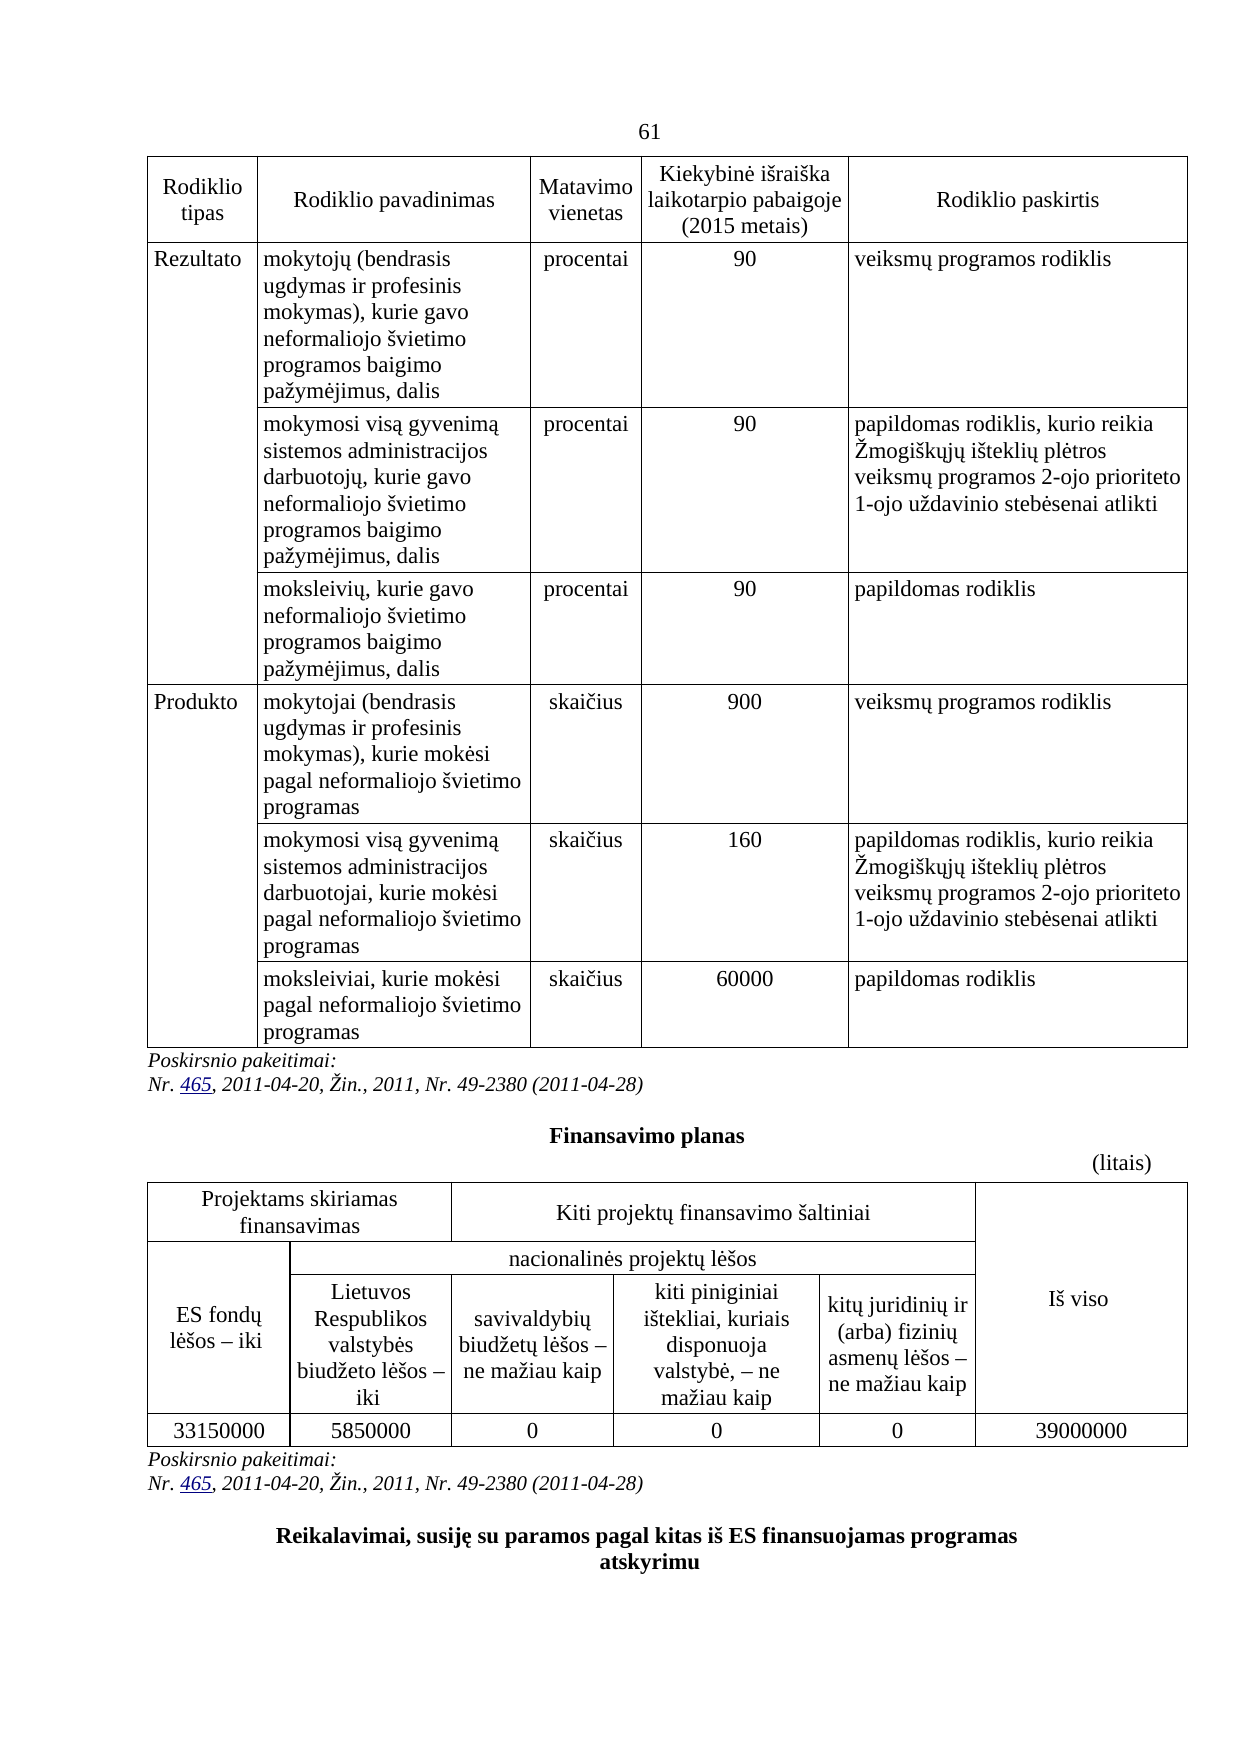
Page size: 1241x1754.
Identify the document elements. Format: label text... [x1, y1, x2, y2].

table_cell 90 [642, 243, 848, 407]
table_cell papildomas rodiklis, kurio reikia Žmogiškųjų išteklių plėtros veiksmų programos 2-ojo prioriteto 1-ojo uždavinio stebėsenai atlikti [849, 824, 1187, 961]
table_header Rodiklio paskirtis [849, 157, 1187, 242]
table_cell kitų juridinių ir (arba) fizinių asmenų lėšos – ne mažiau kaip [820, 1275, 975, 1413]
table_cell 0 [452, 1414, 613, 1446]
table_cell Rezultato [148, 243, 257, 684]
table_cell 33150000 [148, 1414, 289, 1446]
table_cell 60000 [642, 962, 848, 1047]
table_header Matavimo vienetas [531, 157, 641, 242]
table_header Rodiklio tipas [148, 157, 257, 242]
table_header Kiekybinė išraiška laikotarpio pabaigoje (2015 metais) [642, 157, 848, 242]
text Nr. 465, 2011-04-20, Žin., 2011, Nr. 49-2380 (2011-04-28) [148, 1471, 1152, 1495]
table_cell ES fondų lėšos – iki [148, 1242, 289, 1413]
table_cell veiksmų programos rodiklis [849, 685, 1187, 822]
table_cell procentai [531, 573, 641, 684]
text Nr. 465, 2011-04-20, Žin., 2011, Nr. 49-2380 (2011-04-28) [148, 1072, 1152, 1096]
table_cell 900 [642, 685, 848, 822]
table_cell skaičius [531, 685, 641, 822]
table_header Iš viso [976, 1183, 1187, 1413]
table_cell papildomas rodiklis [849, 573, 1187, 684]
table_cell 160 [642, 824, 848, 961]
table_cell nacionalinės projektų lėšos [291, 1242, 975, 1274]
table_cell moksleiviai, kurie mokėsi pagal neformaliojo švietimo programas [258, 962, 530, 1047]
table_cell mokymosi visą gyvenimą sistemos administracijos darbuotojų, kurie gavo neformaliojo švietimo programos baigimo pažymėjimus, dalis [258, 408, 530, 572]
table_cell procentai [531, 243, 641, 407]
text (litais) [148, 1149, 1152, 1175]
table_cell savivaldybių biudžetų lėšos – ne mažiau kaip [452, 1275, 613, 1413]
table_cell 0 [614, 1414, 819, 1446]
table_cell mokytojai (bendrasis ugdymas ir profesinis mokymas), kurie mokėsi pagal neformaliojo švietimo programas [258, 685, 530, 822]
table_cell 0 [820, 1414, 975, 1446]
table_cell moksleivių, kurie gavo neformaliojo švietimo programos baigimo pažymėjimus, dalis [258, 573, 530, 684]
text Finansavimo planas [148, 1123, 1152, 1149]
table_cell 39000000 [976, 1414, 1187, 1446]
table_cell 90 [642, 573, 848, 684]
table_cell Lietuvos Respublikos valstybės biudžeto lėšos – iki [291, 1275, 451, 1413]
table_cell mokytojų (bendrasis ugdymas ir profesinis mokymas), kurie gavo neformaliojo švietimo programos baigimo pažymėjimus, dalis [258, 243, 530, 407]
table_header Projektams skiriamas finansavimas [148, 1183, 451, 1241]
table_cell skaičius [531, 962, 641, 1047]
table_cell papildomas rodiklis, kurio reikia Žmogiškųjų išteklių plėtros veiksmų programos 2-ojo prioriteto 1-ojo uždavinio stebėsenai atlikti [849, 408, 1187, 572]
table_cell kiti piniginiai ištekliai, kuriais disponuoja valstybė, – ne mažiau kaip [614, 1275, 819, 1413]
text Reikalavimai, susiję su paramos pagal kitas iš ES finansuojamas programas atskyrimu [148, 1522, 1152, 1574]
table_cell procentai [531, 408, 641, 572]
table_header Kiti projektų finansavimo šaltiniai [452, 1183, 975, 1241]
table_cell 5850000 [291, 1414, 451, 1446]
table_cell veiksmų programos rodiklis [849, 243, 1187, 407]
text Poskirsnio pakeitimai: [148, 1048, 1152, 1072]
table_cell Produkto [148, 685, 257, 1047]
text Poskirsnio pakeitimai: [148, 1447, 1152, 1471]
table_cell 90 [642, 408, 848, 572]
table_header Rodiklio pavadinimas [258, 157, 530, 242]
table_cell skaičius [531, 824, 641, 961]
table_cell mokymosi visą gyvenimą sistemos administracijos darbuotojai, kurie mokėsi pagal neformaliojo švietimo programas [258, 824, 530, 961]
table_cell papildomas rodiklis [849, 962, 1187, 1047]
